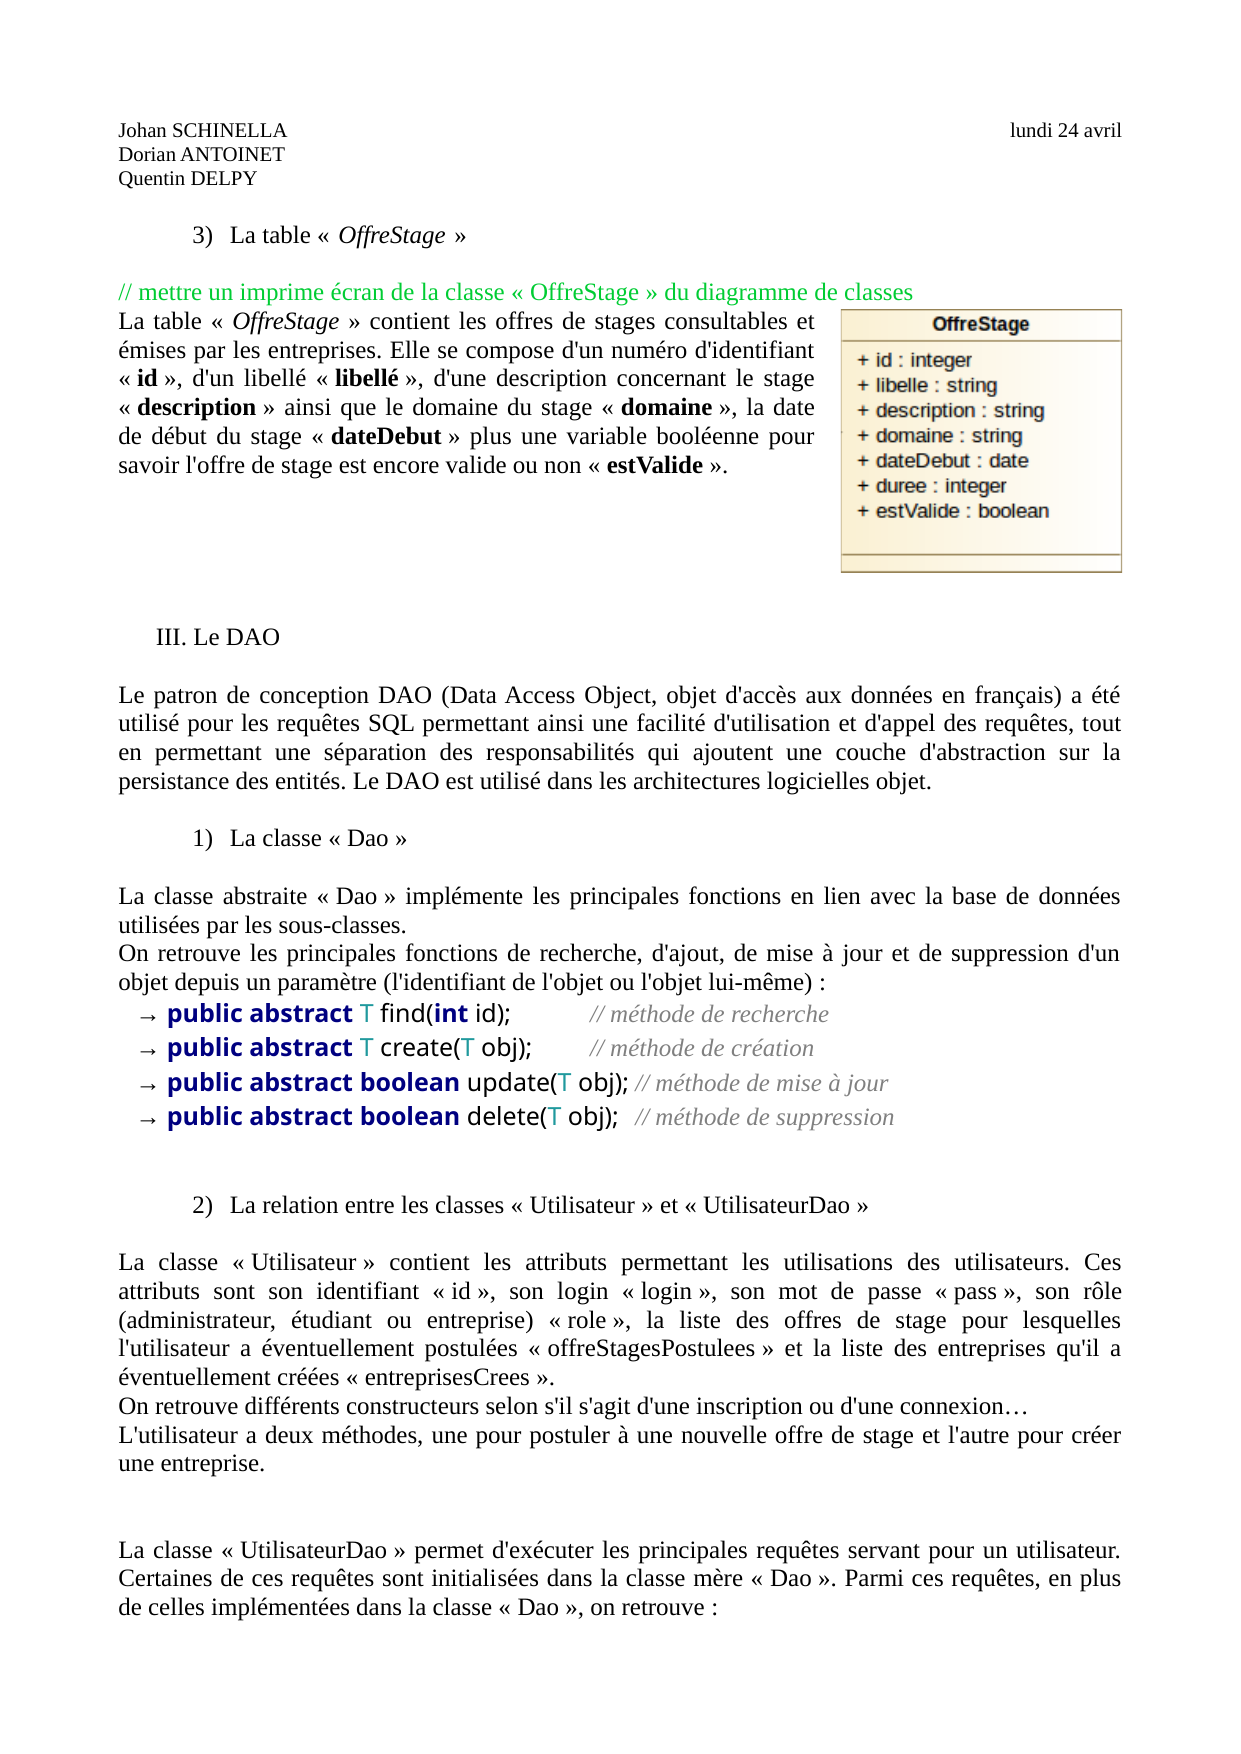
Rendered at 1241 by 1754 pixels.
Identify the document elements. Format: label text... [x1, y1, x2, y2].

text La classe abstraite « Dao » implémente les principales fonctions en lien avec la base de données utilisées par les sous-classes. [118, 881, 1122, 938]
text L'utilisateur a deux méthodes, une pour postuler à une nouvelle offre de stage et l'autre pour créer une entreprise. [118, 1420, 1122, 1477]
list Le DAO [156, 622, 1122, 651]
text → public abstract boolean delete(T obj); // méthode de suppression [118, 1098, 1122, 1132]
text // mettre un imprime écran de la classe « OffreStage » du diagramme de classes [118, 277, 1122, 306]
picture [840, 309, 1123, 573]
text → public abstract boolean update(T obj); // méthode de mise à jour [118, 1064, 1122, 1098]
text → public abstract T find(int id); // méthode de recherche [118, 996, 1122, 1030]
list La table « OffreStage » [192, 220, 1122, 248]
text La classe « Utilisateur » contient les attributs permettant les utilisations des utilisateurs. Ces attributs sont son identifiant « id », son login « login », son mot de passe « pass », son rôle (administrateur, étudiant ou entreprise) « role », la liste des offres de stage pour lesquelles l'utilisateur a éventuellement postulées « offreStagesPostulees » et la liste des entreprises qu'il a éventuellement créées « entreprisesCrees ». [118, 1247, 1122, 1391]
text On retrouve différents constructeurs selon s'il s'agit d'une inscription ou d'une connexion… [118, 1391, 1122, 1420]
list La relation entre les classes « Utilisateur » et « UtilisateurDao » [192, 1190, 1122, 1218]
text Le patron de conception DAO (Data Access Object, objet d'accès aux données en français) a été utilisé pour les requêtes SQL permettant ainsi une facilité d'utilisation et d'appel des requêtes, tout en permettant une séparation des responsabilités qui ajoutent une couche d'abstraction sur la persistance des entités. Le DAO est utilisé dans les architectures logicielles objet. [118, 680, 1122, 795]
text → public abstract T create(T obj); // méthode de création [118, 1030, 1122, 1064]
text La table « OffreStage » contient les offres de stages consultables et émises par les entreprises. Elle se compose d'un numéro d'identifiant « id », d'un libellé « libellé », d'une description concernant le stage « description » ainsi que le domaine du stage « domaine », la date de début du stage « dateDebut » plus une variable booléenne pour savoir l'offre de stage est encore valide ou non « estValide ». [118, 306, 815, 478]
text La classe « UtilisateurDao » permet d'exécuter les principales requêtes servant pour un utilisateur. Certaines de ces requêtes sont initialisées dans la classe mère « Dao ». Parmi ces requêtes, en plus de celles implémentées dans la classe « Dao », on retrouve : [118, 1535, 1122, 1621]
list La classe « Dao » [192, 823, 1122, 852]
text On retrouve les principales fonctions de recherche, d'ajout, de mise à jour et de suppression d'un objet depuis un paramètre (l'identifiant de l'objet ou l'objet lui-même) : [118, 938, 1122, 996]
